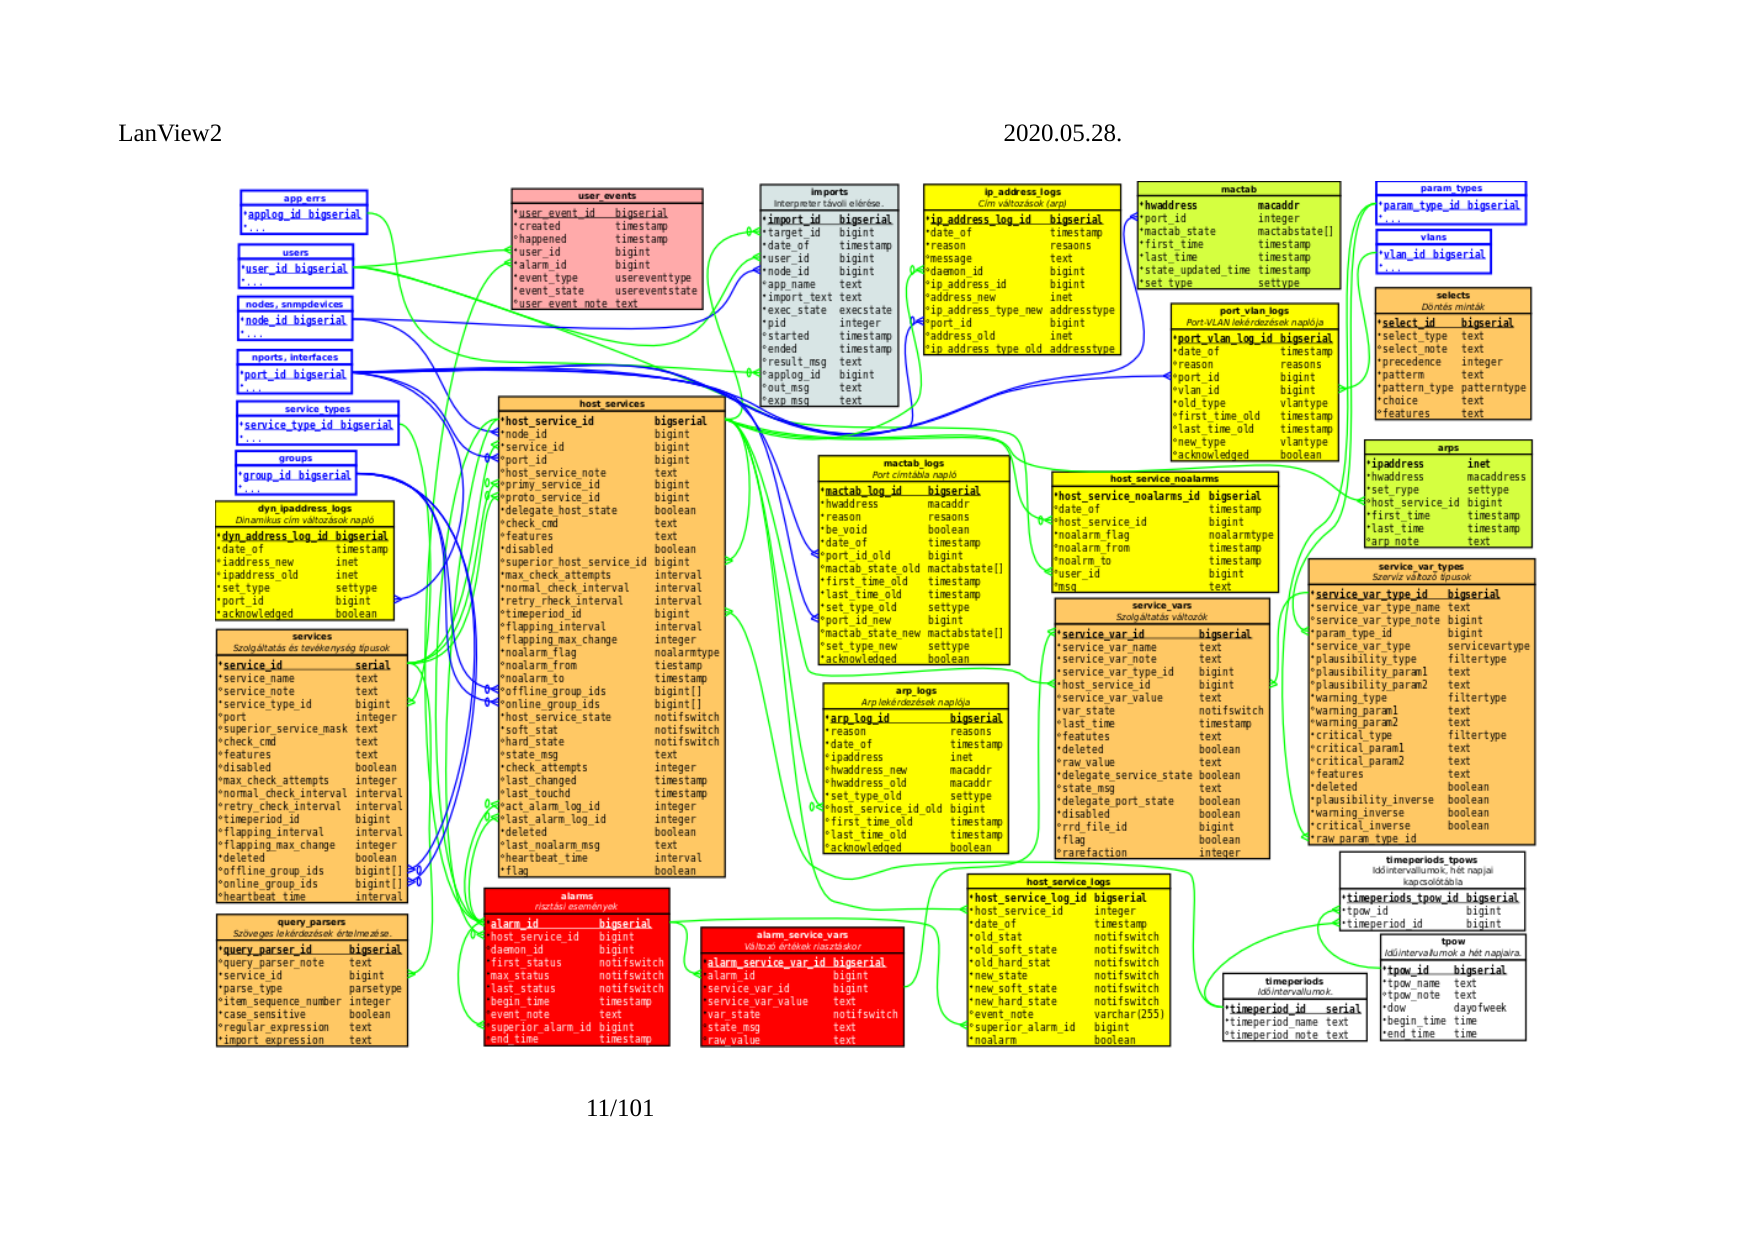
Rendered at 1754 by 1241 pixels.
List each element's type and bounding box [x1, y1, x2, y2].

picture [220, 183, 1534, 1047]
